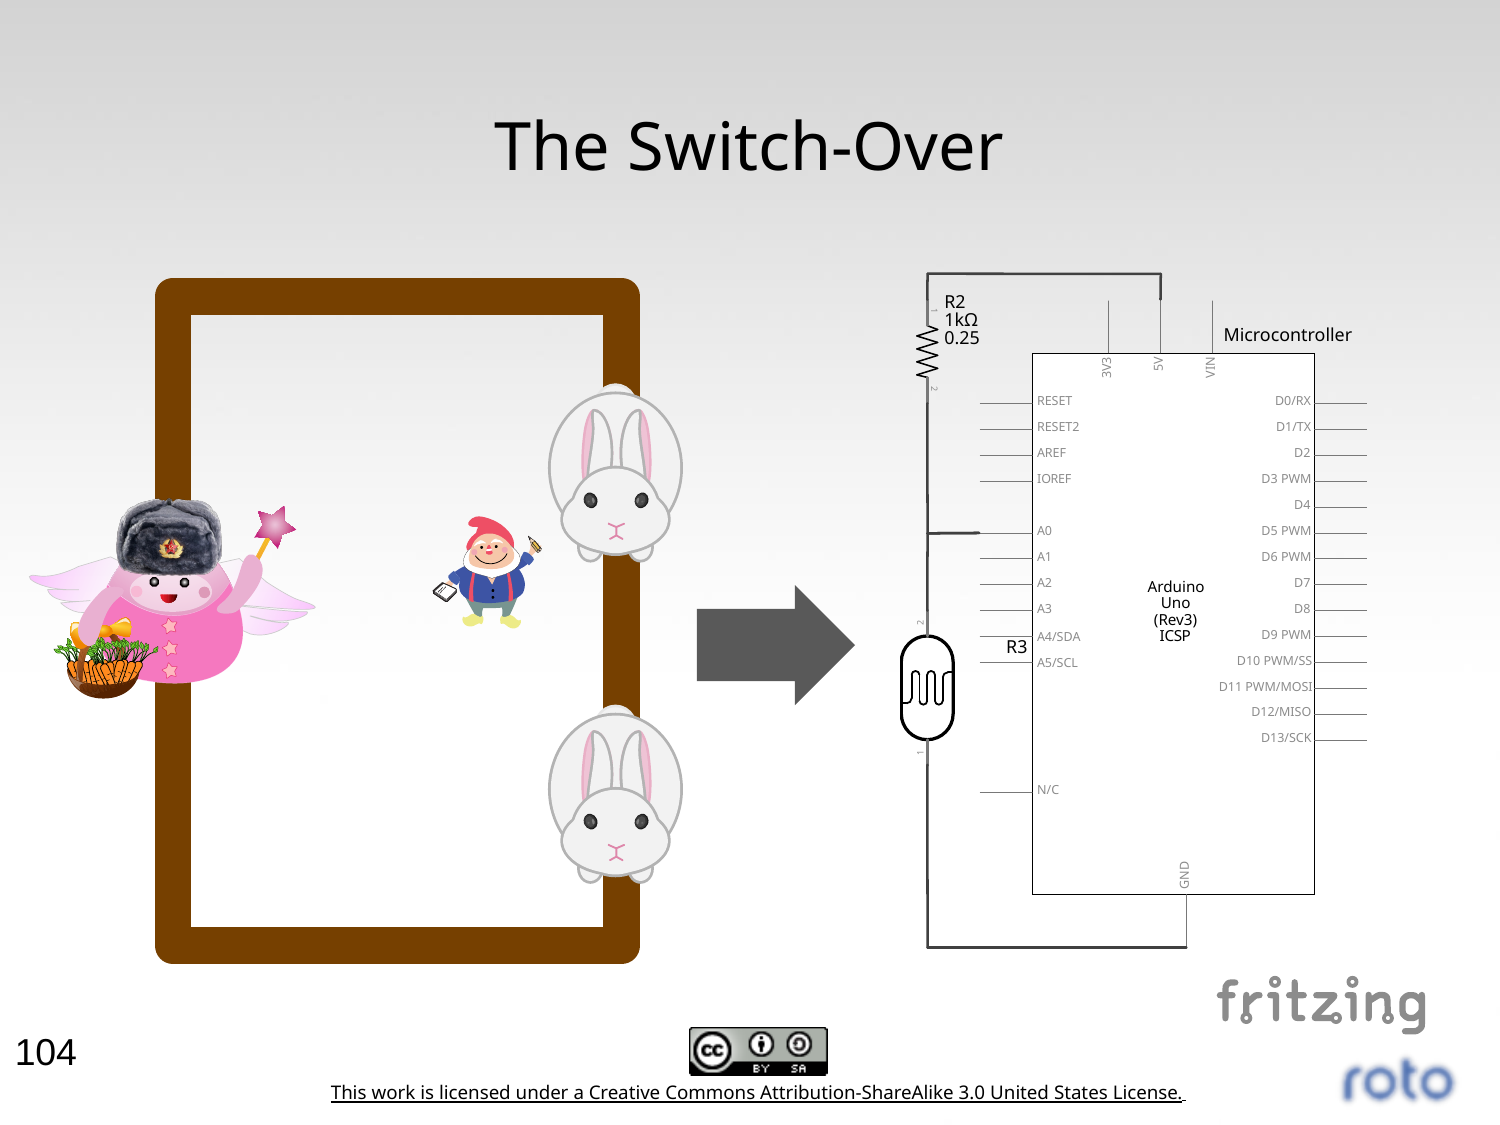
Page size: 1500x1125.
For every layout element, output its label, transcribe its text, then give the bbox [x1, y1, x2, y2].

title The Switch-Over [112, 49, 1388, 238]
text_box [696, 585, 856, 706]
picture [0, 0, 1500, 1125]
